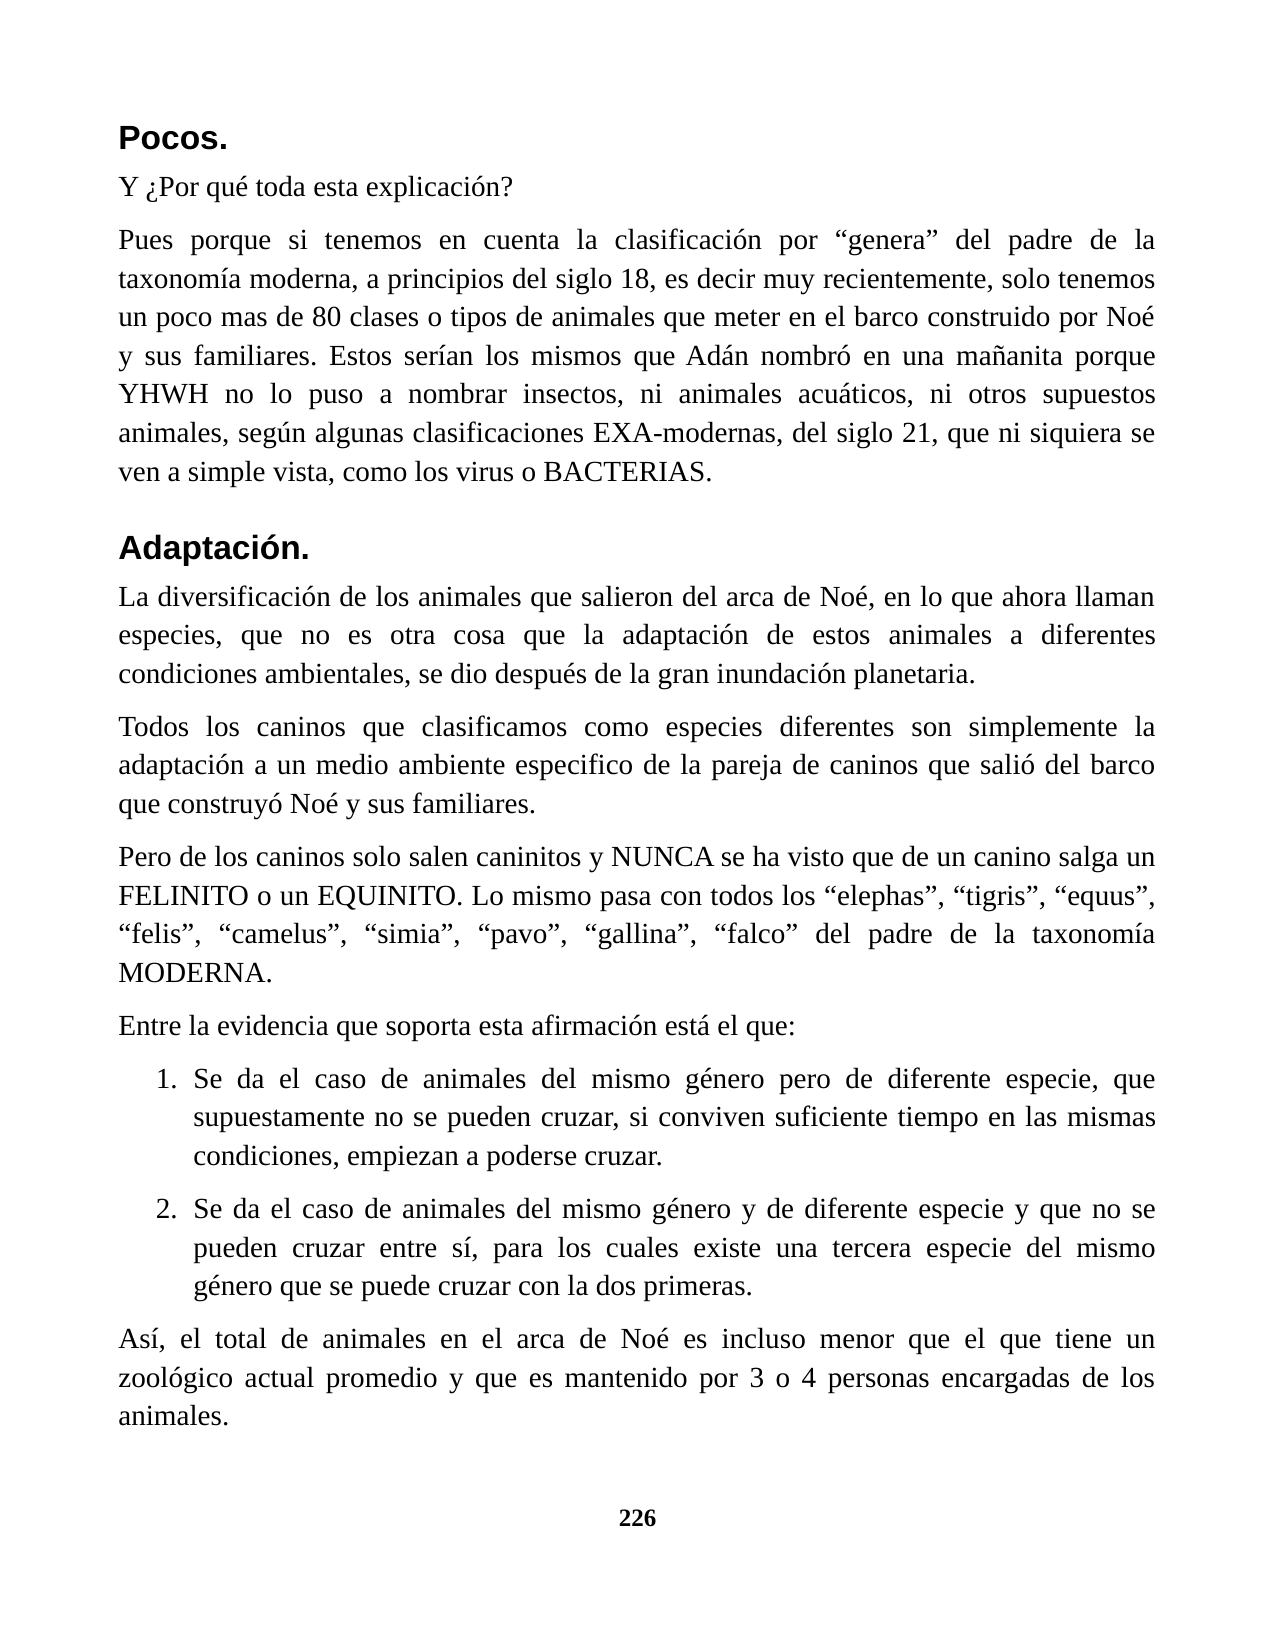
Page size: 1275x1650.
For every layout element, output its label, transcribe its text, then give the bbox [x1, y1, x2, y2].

text Pero de los caninos solo salen caninitos y NUNCA se ha visto que de un canino salga un FELINITO o un EQUINITO. Lo mismo pasa con todos los “elephas”, “tigris”, “equus”, “felis”, “camelus”, “simia”, “pavo”, “gallina”, “falco” del padre de la taxonomía MODERNA. [118, 839, 1157, 988]
text Pues porque si tenemos en cuenta la clasificación por “genera” del padre de la taxonomía moderna, a principios del siglo 18, es decir muy recientemente, solo tenemos un poco mas de 80 clases o tipos de animales que meter en el barco construido por Noé y sus familiares. Estos serían los mismos que Adán nombró en una mañanita porque YHWH no lo puso a nombrar insectos, ni animales acuáticos, ni otros supuestos animales, según algunas clasificaciones EXA-modernas, del siglo 21, que ni siquiera se ven a simple vista, como los virus o BACTERIAS. [118, 222, 1157, 487]
text Entre la evidencia que soporta esta afirmación está el que: [118, 1008, 1157, 1041]
text Así, el total de animales en el arca de Noé es incluso menor que el que tiene un zoológico actual promedio y que es mantenido por 3 o 4 personas encargadas de los animales. [118, 1321, 1157, 1432]
text Todos los caninos que clasificamos como especies diferentes son simplemente la adaptación a un medio ambiente especifico de la pareja de caninos que salió del barco que construyó Noé y sus familiares. [118, 709, 1157, 819]
subtitle Pocos. [118, 118, 1157, 157]
subtitle Adaptación. [118, 528, 1157, 566]
list Se da el caso de animales del mismo género pero de diferente especie, que supuestamente no se pueden cruzar, si conviven suficiente tiempo en las mismas condiciones, empiezan a poderse cruzar. [156, 1061, 1157, 1172]
text Y ¿Por qué toda esta explicación? [118, 169, 1157, 203]
text La diversificación de los animales que salieron del arca de Noé, en lo que ahora llaman especies, que no es otra cosa que la adaptación de estos animales a diferentes condiciones ambientales, se dio después de la gran inundación planetaria. [118, 579, 1157, 689]
list Se da el caso de animales del mismo género y de diferente especie y que no se pueden cruzar entre sí, para los cuales existe una tercera especie del mismo género que se puede cruzar con la dos primeras. [156, 1191, 1157, 1302]
